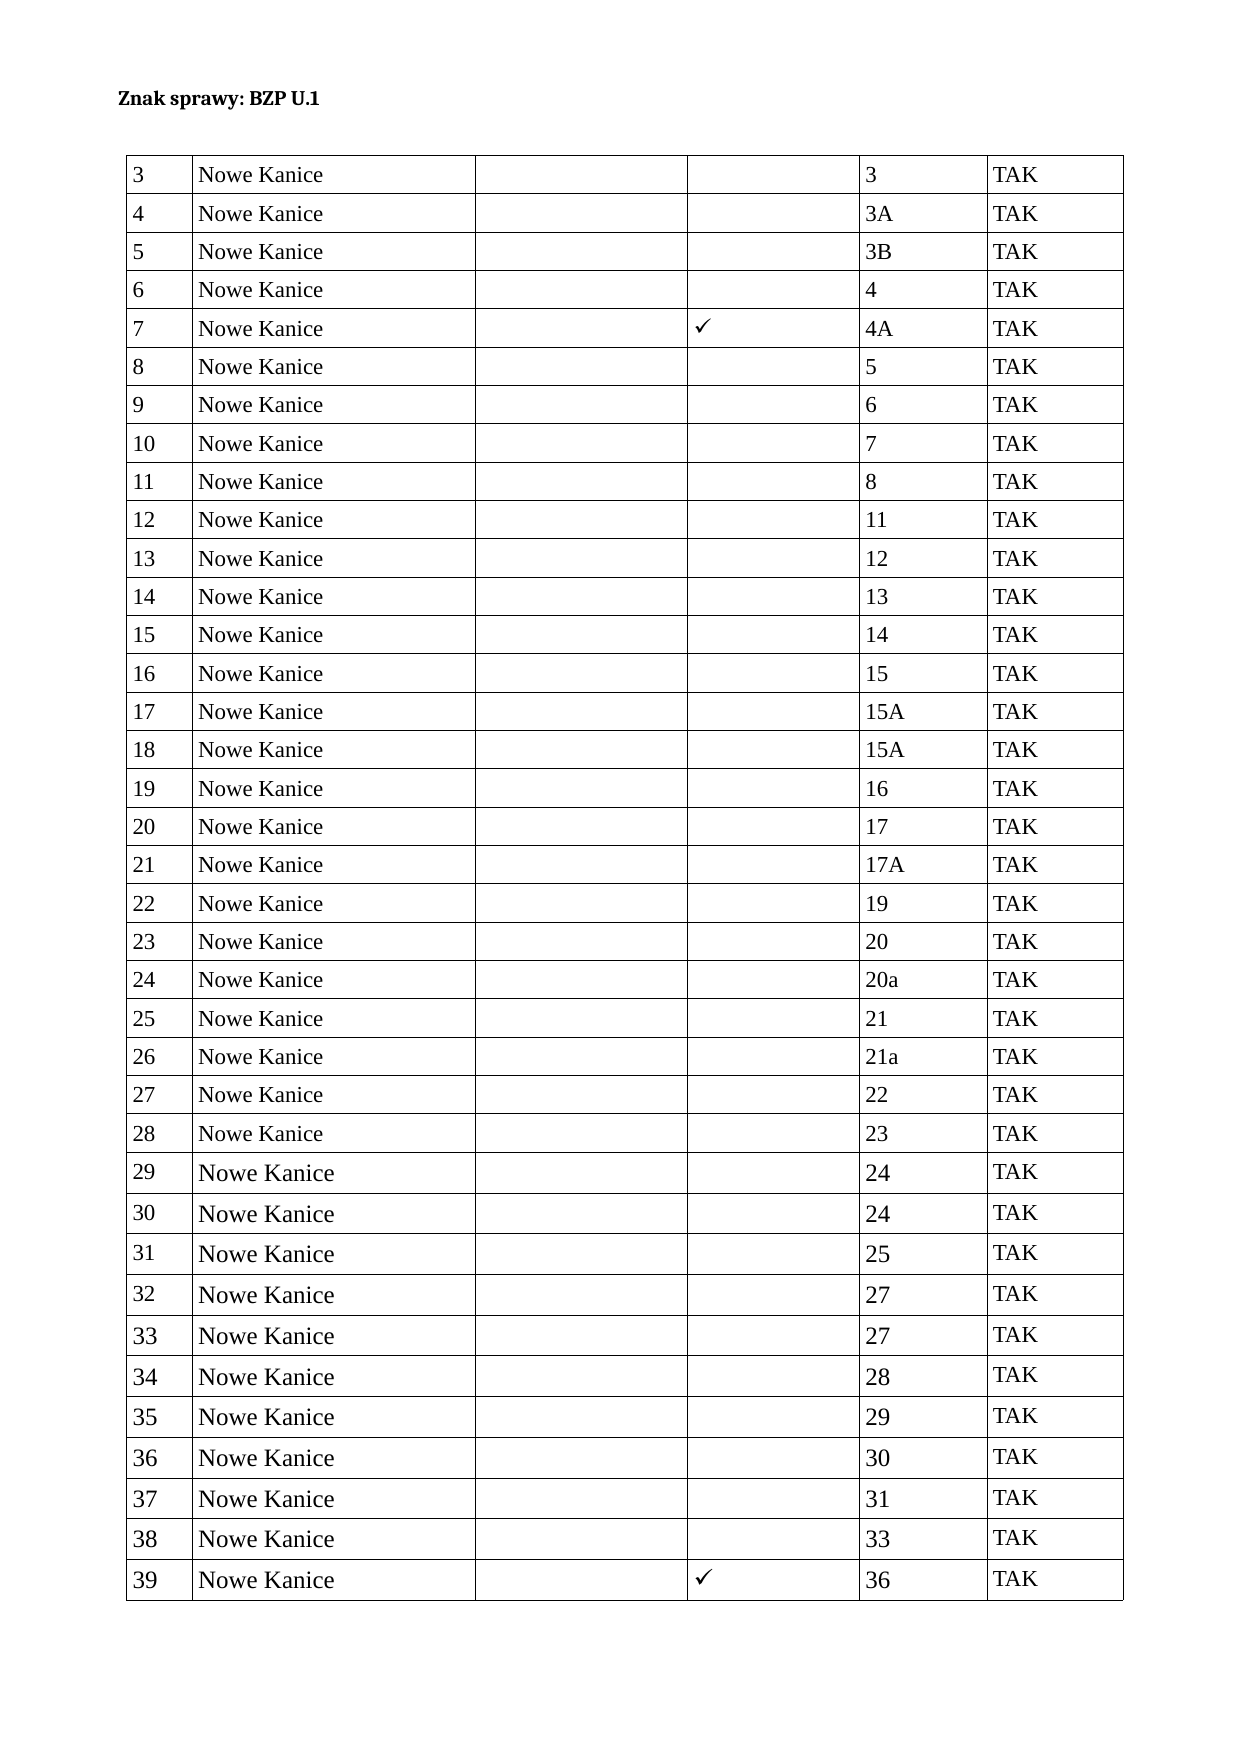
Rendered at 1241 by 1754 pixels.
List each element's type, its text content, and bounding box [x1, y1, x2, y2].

table_cell [476, 999, 687, 1037]
table_cell 12 [127, 501, 192, 538]
table_cell TAK [988, 999, 1123, 1037]
table_cell [688, 961, 859, 998]
table_cell [688, 1153, 859, 1192]
table_cell 13 [127, 539, 192, 577]
table_cell 3 [127, 156, 192, 193]
table_cell 30 [860, 1438, 987, 1477]
table_cell 18 [127, 731, 192, 768]
table_cell 22 [127, 884, 192, 922]
table_cell [688, 769, 859, 807]
table_cell [688, 463, 859, 500]
table_cell 6 [127, 271, 192, 308]
table_cell Nowe Kanice [193, 1194, 475, 1233]
table_cell [688, 1519, 859, 1559]
table_cell [476, 1397, 687, 1437]
table_cell [476, 1356, 687, 1396]
table_cell [476, 1153, 687, 1192]
table_cell [476, 1234, 687, 1274]
table_cell [476, 463, 687, 500]
table_cell 19 [127, 769, 192, 807]
table_cell [688, 348, 859, 385]
table_cell [476, 1114, 687, 1152]
table_cell TAK [988, 424, 1123, 462]
table_cell TAK [988, 271, 1123, 308]
table_cell [476, 808, 687, 845]
table_cell [688, 1397, 859, 1437]
table_cell Nowe Kanice [193, 654, 475, 692]
table_cell TAK [988, 1114, 1123, 1152]
table_cell [476, 769, 687, 807]
table_cell 24 [860, 1153, 987, 1192]
table_cell TAK [988, 1038, 1123, 1075]
table_cell [476, 1560, 687, 1600]
table_cell 16 [127, 654, 192, 692]
table_cell [688, 808, 859, 845]
table_cell TAK [988, 616, 1123, 653]
table_cell 25 [127, 999, 192, 1037]
table_cell TAK [988, 578, 1123, 615]
table_cell [688, 578, 859, 615]
table_cell [688, 1316, 859, 1355]
table_cell 27 [127, 1076, 192, 1113]
table_cell TAK [988, 309, 1123, 347]
table_cell TAK [988, 233, 1123, 270]
table_cell [476, 1438, 687, 1477]
table_cell 21 [127, 846, 192, 883]
table_cell 3 [860, 156, 987, 193]
table_cell [476, 309, 687, 347]
table_cell 7 [127, 309, 192, 347]
table_cell [476, 1275, 687, 1314]
table_cell TAK [988, 1438, 1123, 1477]
table_cell Nowe Kanice [193, 999, 475, 1037]
table_cell Nowe Kanice [193, 884, 475, 922]
table_cell 4 [127, 194, 192, 232]
table_cell [476, 539, 687, 577]
table_cell Nowe Kanice [193, 923, 475, 960]
table_cell TAK [988, 1519, 1123, 1559]
table_cell 27 [860, 1316, 987, 1355]
table_cell [688, 233, 859, 270]
table_cell [688, 271, 859, 308]
table_cell 27 [860, 1275, 987, 1314]
table_cell 10 [127, 424, 192, 462]
table_cell [476, 616, 687, 653]
table_cell Nowe Kanice [193, 808, 475, 845]
table_cell [688, 1194, 859, 1233]
table_cell TAK [988, 808, 1123, 845]
table_cell TAK [988, 1234, 1123, 1274]
table_cell Nowe Kanice [193, 1153, 475, 1192]
table_cell [476, 386, 687, 423]
table_cell TAK [988, 693, 1123, 730]
table_cell 15A [860, 693, 987, 730]
table_cell 21a [860, 1038, 987, 1075]
table_cell [688, 846, 859, 883]
table_cell 29 [127, 1153, 192, 1192]
table_cell [476, 846, 687, 883]
table_cell 33 [127, 1316, 192, 1355]
table_cell [688, 309, 859, 347]
table_cell TAK [988, 769, 1123, 807]
table_cell 11 [860, 501, 987, 538]
table_cell [688, 1275, 859, 1314]
table_cell [476, 884, 687, 922]
table_cell 8 [860, 463, 987, 500]
table_cell 5 [127, 233, 192, 270]
table_cell 35 [127, 1397, 192, 1437]
table_cell Nowe Kanice [193, 1234, 475, 1274]
table_cell [476, 923, 687, 960]
table_cell 5 [860, 348, 987, 385]
table_cell TAK [988, 846, 1123, 883]
table_cell 17 [127, 693, 192, 730]
table_cell Nowe Kanice [193, 539, 475, 577]
table_cell [688, 1438, 859, 1477]
table_cell 28 [860, 1356, 987, 1396]
table_cell 3A [860, 194, 987, 232]
table_cell 31 [127, 1234, 192, 1274]
table_cell Nowe Kanice [193, 1356, 475, 1396]
table_cell Nowe Kanice [193, 386, 475, 423]
table_cell 15A [860, 731, 987, 768]
table_cell TAK [988, 961, 1123, 998]
table_cell TAK [988, 1397, 1123, 1437]
table_cell TAK [988, 654, 1123, 692]
table_cell [688, 1038, 859, 1075]
table_cell TAK [988, 1194, 1123, 1233]
table_cell [476, 693, 687, 730]
table_cell 7 [860, 424, 987, 462]
table_cell [476, 1316, 687, 1355]
table_cell 17A [860, 846, 987, 883]
table_cell 25 [860, 1234, 987, 1274]
table_cell [476, 271, 687, 308]
table_cell 33 [860, 1519, 987, 1559]
table_cell 14 [127, 578, 192, 615]
table_cell 23 [860, 1114, 987, 1152]
table_cell Nowe Kanice [193, 1438, 475, 1477]
table_cell Nowe Kanice [193, 271, 475, 308]
table_cell 21 [860, 999, 987, 1037]
table_cell Nowe Kanice [193, 1275, 475, 1314]
table_cell [476, 348, 687, 385]
table_cell 20a [860, 961, 987, 998]
table_cell [476, 1479, 687, 1518]
table_cell TAK [988, 1479, 1123, 1518]
table_cell TAK [988, 539, 1123, 577]
table_cell 16 [860, 769, 987, 807]
table_cell Nowe Kanice [193, 1560, 475, 1600]
table_cell 29 [860, 1397, 987, 1437]
table_cell TAK [988, 156, 1123, 193]
table_cell Nowe Kanice [193, 616, 475, 653]
table_cell Nowe Kanice [193, 463, 475, 500]
table_cell Nowe Kanice [193, 1114, 475, 1152]
table_cell Nowe Kanice [193, 1479, 475, 1518]
table_cell [476, 424, 687, 462]
table_cell 30 [127, 1194, 192, 1233]
table_cell Nowe Kanice [193, 194, 475, 232]
table_cell 17 [860, 808, 987, 845]
table_cell [688, 386, 859, 423]
table_cell [688, 693, 859, 730]
table_cell 15 [127, 616, 192, 653]
table_cell 14 [860, 616, 987, 653]
table_cell TAK [988, 194, 1123, 232]
table_cell [476, 961, 687, 998]
table_cell TAK [988, 386, 1123, 423]
table_cell Nowe Kanice [193, 1076, 475, 1113]
table_cell [688, 1479, 859, 1518]
table_cell [688, 424, 859, 462]
table_cell 24 [127, 961, 192, 998]
table_cell Nowe Kanice [193, 731, 475, 768]
table_cell [688, 194, 859, 232]
table_cell [688, 1234, 859, 1274]
table_cell Nowe Kanice [193, 1397, 475, 1437]
table_cell 38 [127, 1519, 192, 1559]
table_cell 8 [127, 348, 192, 385]
table_cell [476, 1519, 687, 1559]
table_cell [688, 539, 859, 577]
table_cell Nowe Kanice [193, 233, 475, 270]
table_cell [476, 1076, 687, 1113]
table_cell [476, 1194, 687, 1233]
table_cell [688, 731, 859, 768]
table_cell TAK [988, 1275, 1123, 1314]
table_cell 28 [127, 1114, 192, 1152]
table_cell TAK [988, 923, 1123, 960]
table_cell Nowe Kanice [193, 424, 475, 462]
table_cell TAK [988, 731, 1123, 768]
table_cell [688, 654, 859, 692]
table_cell TAK [988, 1356, 1123, 1396]
table_cell [476, 233, 687, 270]
table_cell 4 [860, 271, 987, 308]
table_cell 20 [127, 808, 192, 845]
table_cell TAK [988, 884, 1123, 922]
table_cell [688, 999, 859, 1037]
table_cell [476, 501, 687, 538]
table_cell [476, 654, 687, 692]
table_cell 11 [127, 463, 192, 500]
table_cell Nowe Kanice [193, 1519, 475, 1559]
table_cell 6 [860, 386, 987, 423]
table_cell [688, 1356, 859, 1396]
table_cell Nowe Kanice [193, 309, 475, 347]
table_cell TAK [988, 463, 1123, 500]
table_cell [476, 1038, 687, 1075]
table_cell 20 [860, 923, 987, 960]
table_cell 37 [127, 1479, 192, 1518]
table_cell 15 [860, 654, 987, 692]
table_cell Nowe Kanice [193, 1038, 475, 1075]
table_cell 26 [127, 1038, 192, 1075]
table_cell 23 [127, 923, 192, 960]
table_cell Nowe Kanice [193, 1316, 475, 1355]
table_cell [688, 616, 859, 653]
table_cell 34 [127, 1356, 192, 1396]
table_cell Nowe Kanice [193, 348, 475, 385]
table_cell 39 [127, 1560, 192, 1600]
table_cell [688, 1114, 859, 1152]
table_cell TAK [988, 348, 1123, 385]
table_cell 4A [860, 309, 987, 347]
table_cell [688, 1076, 859, 1113]
table_cell Nowe Kanice [193, 846, 475, 883]
table_cell TAK [988, 501, 1123, 538]
table_cell TAK [988, 1316, 1123, 1355]
table_cell [476, 731, 687, 768]
table_cell [476, 194, 687, 232]
table_cell 3B [860, 233, 987, 270]
table_cell 31 [860, 1479, 987, 1518]
table_cell [688, 884, 859, 922]
table_cell TAK [988, 1076, 1123, 1113]
table_cell 24 [860, 1194, 987, 1233]
table_cell 9 [127, 386, 192, 423]
table_cell 36 [860, 1560, 987, 1600]
table_cell [688, 923, 859, 960]
table_cell Nowe Kanice [193, 578, 475, 615]
table_cell 12 [860, 539, 987, 577]
table_cell [688, 501, 859, 538]
table_cell Nowe Kanice [193, 961, 475, 998]
table_cell 22 [860, 1076, 987, 1113]
table_cell TAK [988, 1153, 1123, 1192]
table_cell Nowe Kanice [193, 501, 475, 538]
table_cell [688, 156, 859, 193]
table_cell Nowe Kanice [193, 693, 475, 730]
table_cell 36 [127, 1438, 192, 1477]
table_cell 19 [860, 884, 987, 922]
table_cell 13 [860, 578, 987, 615]
table_cell 32 [127, 1275, 192, 1314]
table_cell [476, 156, 687, 193]
table_cell [476, 578, 687, 615]
table_cell Nowe Kanice [193, 769, 475, 807]
table_cell [688, 1560, 859, 1600]
table_cell Nowe Kanice [193, 156, 475, 193]
table_cell TAK [988, 1560, 1123, 1600]
